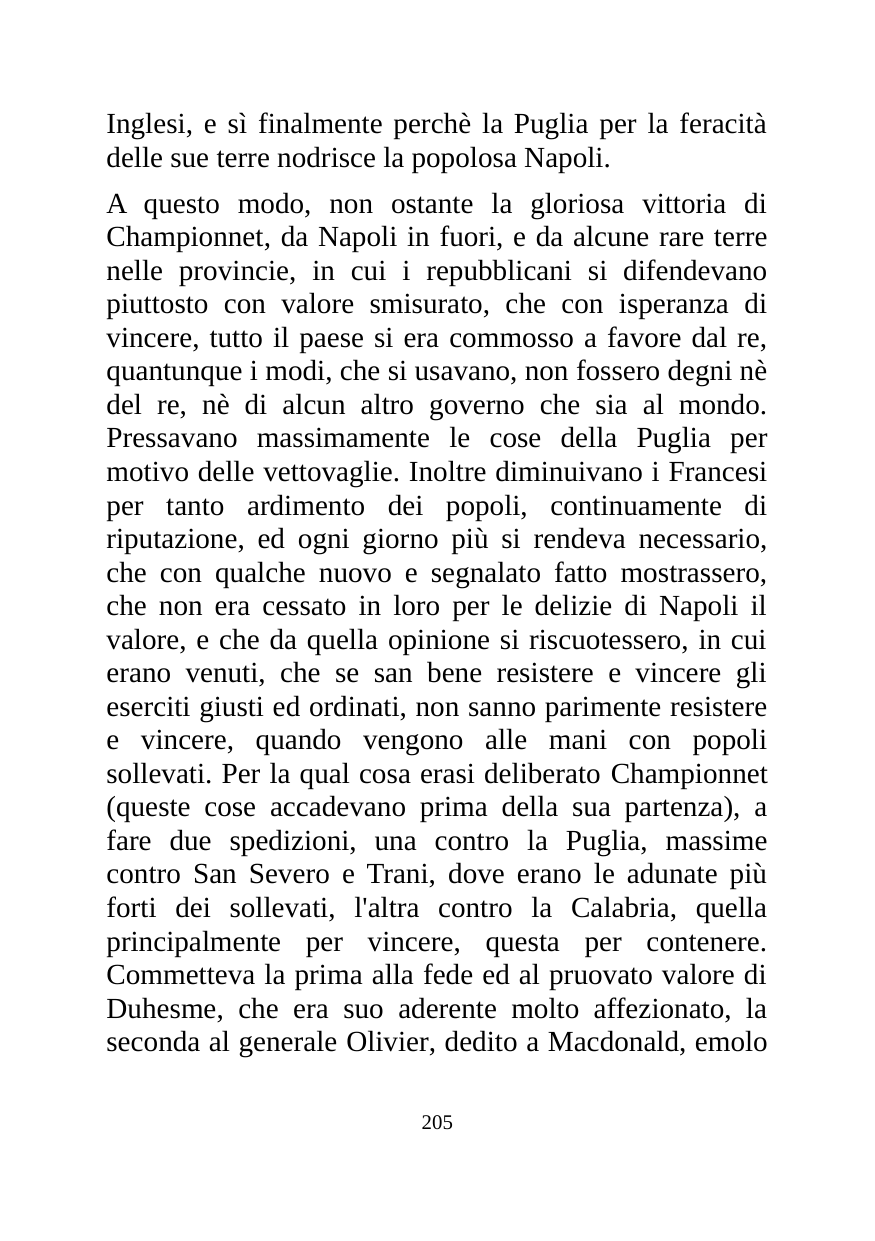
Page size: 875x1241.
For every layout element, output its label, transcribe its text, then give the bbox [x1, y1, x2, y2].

text Inglesi, e sì finalmente perchè la Puglia per la feracità delle sue terre nodrisce la popolosa Napoli. [106, 106, 768, 173]
text A questo modo, non ostante la gloriosa vittoria di Championnet, da Napoli in fuori, e da alcune rare terre nelle provincie, in cui i repubblicani si difendevano piuttosto con valore smisurato, che con isperanza di vincere, tutto il paese si era commosso a favore dal re, quantunque i modi, che si usavano, non fossero degni nè del re, nè di alcun altro governo che sia al mondo. Pressavano massimamente le cose della Puglia per motivo delle vettovaglie. Inoltre diminuivano i Francesi per tanto ardimento dei popoli, continuamente di riputazione, ed ogni giorno più si rendeva necessario, che con qualche nuovo e segnalato fatto mostrassero, che non era cessato in loro per le delizie di Napoli il valore, e che da quella opinione si riscuotessero, in cui erano venuti, che se san bene resistere e vincere gli eserciti giusti ed ordinati, non sanno parimente resistere e vincere, quando vengono alle mani con popoli sollevati. Per la qual cosa erasi deliberato Championnet (queste cose accadevano prima della sua partenza), a fare due spedizioni, una contro la Puglia, massime contro San Severo e Trani, dove erano le adunate più forti dei sollevati, l'altra contro la Calabria, quella principalmente per vincere, questa per contenere. Commetteva la prima alla fede ed al pruovato valore di Duhesme, che era suo aderente molto affezionato, la seconda al generale Olivier, dedito a Macdonald, emolo [106, 186, 768, 1058]
